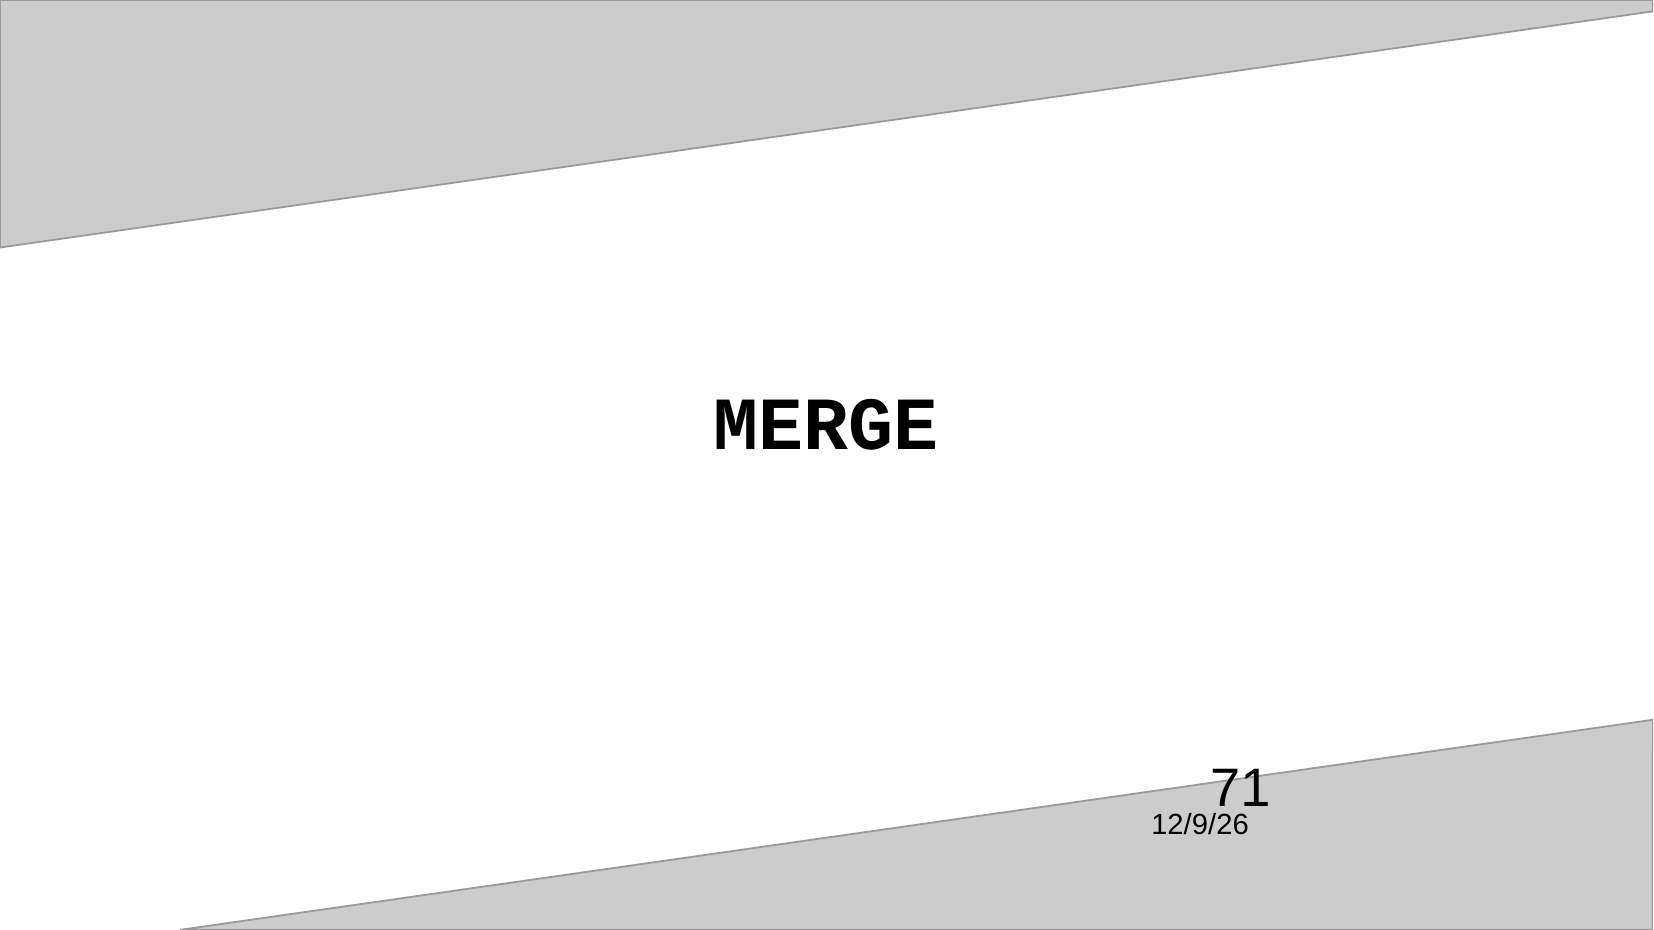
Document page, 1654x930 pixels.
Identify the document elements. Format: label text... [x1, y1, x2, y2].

text_box 7/1/2023 [1151, 805, 1624, 871]
text_box [1210, 752, 1624, 817]
title MERGE [88, 374, 1565, 466]
